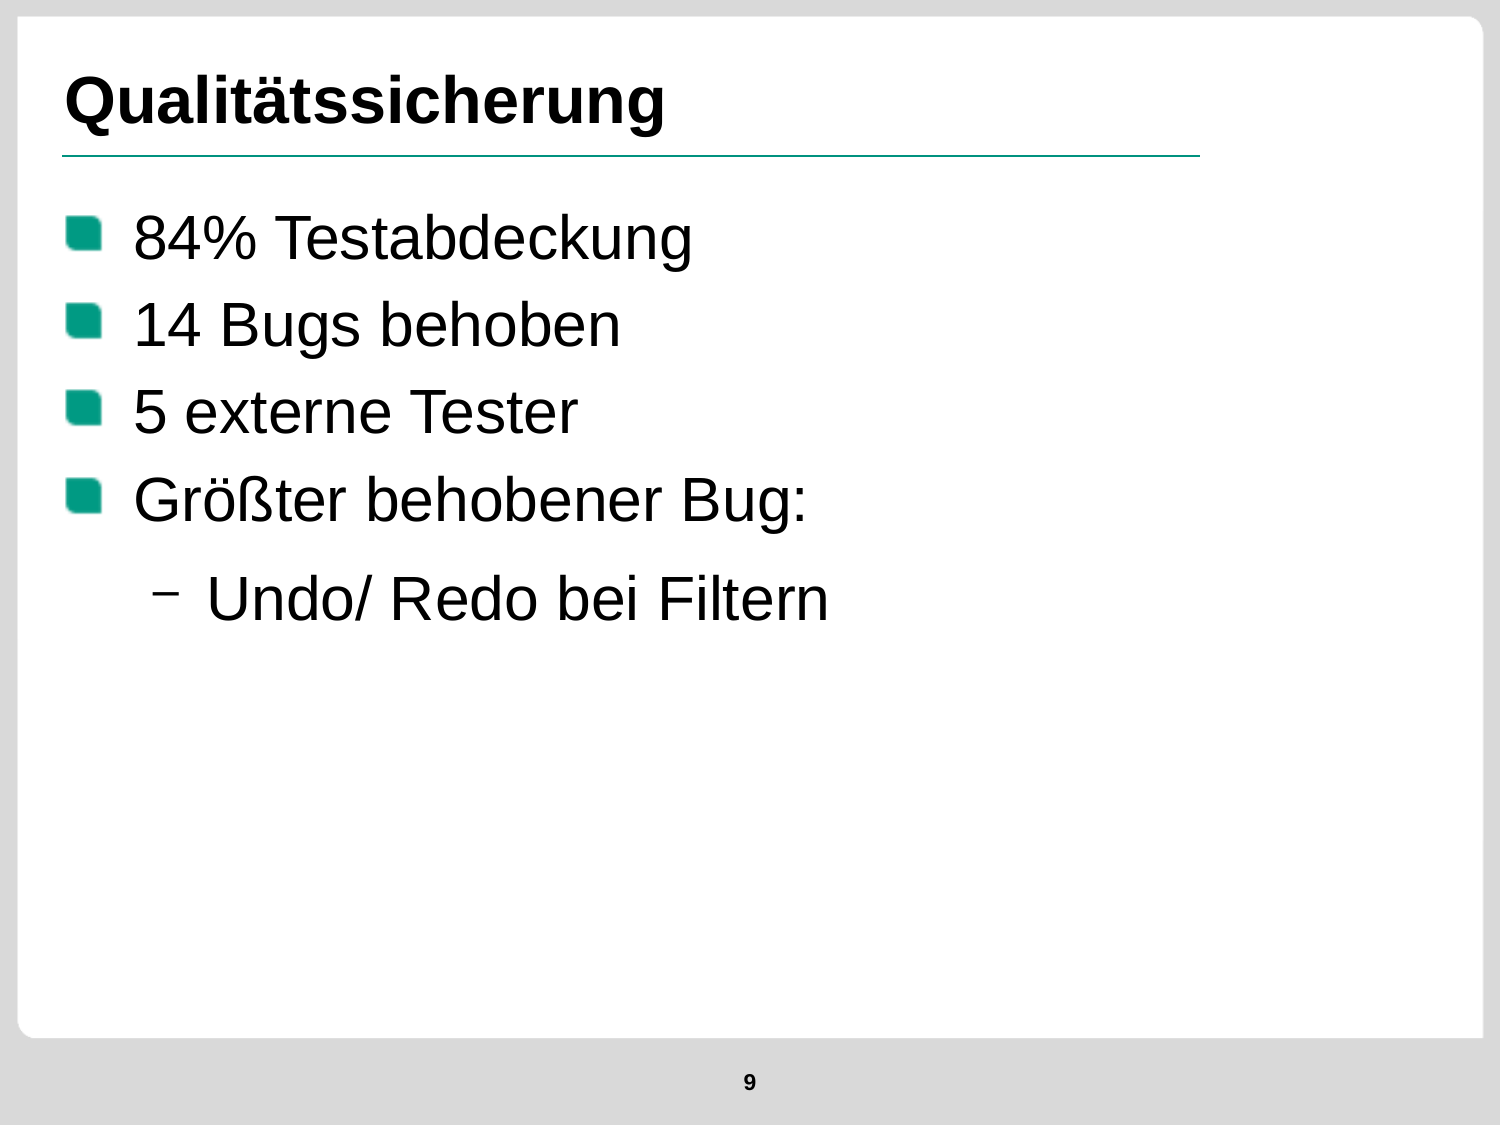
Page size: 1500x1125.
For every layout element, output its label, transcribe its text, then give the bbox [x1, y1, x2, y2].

list 84% Testabdeckung 14 Bugs behoben 5 externe Tester Größter behobener Bug: Undo/ Redo bei Filtern [64, 196, 1471, 1000]
picture [0, 0, 1500, 1125]
title Qualitätssicherung [64, 54, 1114, 147]
